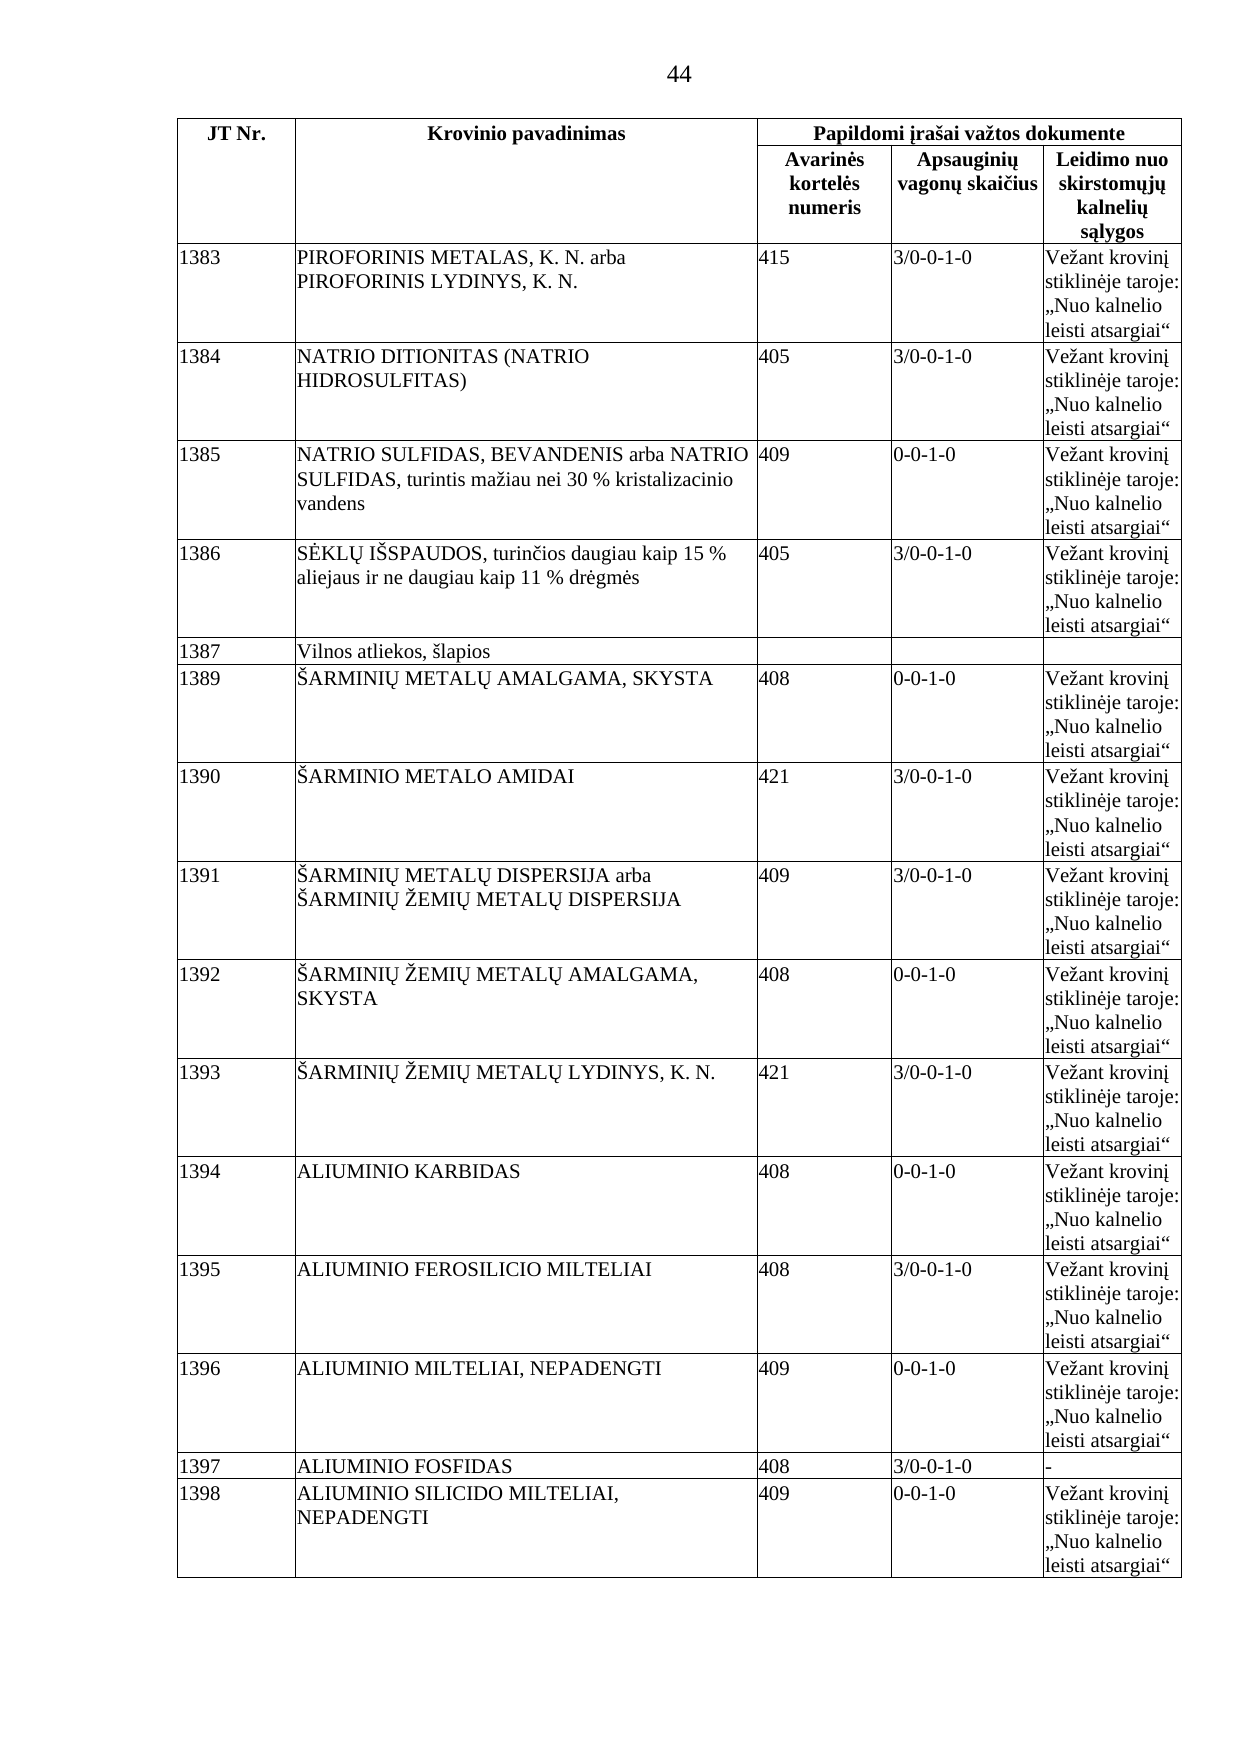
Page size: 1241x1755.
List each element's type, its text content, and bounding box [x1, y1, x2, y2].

table_header Papildomi įrašai važtos dokumente [758, 119, 1181, 144]
table_cell 0-0-1-0 [892, 1354, 1043, 1452]
table_cell 3/0-0-1-0 [892, 1059, 1043, 1156]
table_cell Vežant krovinį stiklinėje taroje: „Nuo kalnelio leisti atsargiai“ [1044, 665, 1181, 762]
table_cell - [1044, 1453, 1181, 1478]
table_cell 0-0-1-0 [892, 960, 1043, 1058]
table_cell 1396 [178, 1354, 295, 1452]
table_cell Vežant krovinį stiklinėje taroje: „Nuo kalnelio leisti atsargiai“ [1044, 1479, 1181, 1577]
table_cell 408 [758, 665, 891, 762]
table_header JT Nr. [178, 119, 295, 243]
table_cell Vežant krovinį stiklinėje taroje: „Nuo kalnelio leisti atsargiai“ [1044, 763, 1181, 861]
table_cell Leidimo nuo skirstomųjų kalnelių sąlygos [1044, 146, 1181, 243]
table_cell 0-0-1-0 [892, 665, 1043, 762]
table_cell 405 [758, 540, 891, 637]
table_cell 421 [758, 763, 891, 861]
table_cell 1389 [178, 665, 295, 762]
table_cell 1395 [178, 1256, 295, 1353]
table_cell 408 [758, 1453, 891, 1478]
table_cell 1397 [178, 1453, 295, 1478]
table_cell 1394 [178, 1157, 295, 1255]
table_cell 409 [758, 862, 891, 959]
table_cell 408 [758, 960, 891, 1058]
table_cell NATRIO SULFIDAS, BEVANDENIS arba NATRIO SULFIDAS, turintis mažiau nei 30 % kristalizacinio vandens [296, 441, 757, 539]
table_cell ŠARMINIŲ METALŲ DISPERSIJA arba ŠARMINIŲ ŽEMIŲ METALŲ DISPERSIJA [296, 862, 757, 959]
table_cell 3/0-0-1-0 [892, 1256, 1043, 1353]
table_cell ALIUMINIO FOSFIDAS [296, 1453, 757, 1478]
table_cell Vežant krovinį stiklinėje taroje: „Nuo kalnelio leisti atsargiai“ [1044, 1059, 1181, 1156]
table_cell ALIUMINIO KARBIDAS [296, 1157, 757, 1255]
table_cell 1386 [178, 540, 295, 637]
table_cell 1398 [178, 1479, 295, 1577]
table_cell [1044, 638, 1181, 663]
table_header Krovinio pavadinimas [296, 119, 757, 243]
table_cell ŠARMINIO METALO AMIDAI [296, 763, 757, 861]
table_cell 1383 [178, 244, 295, 342]
table_cell Apsauginių vagonų skaičius [892, 146, 1043, 243]
table_cell ŠARMINIŲ METALŲ AMALGAMA, SKYSTA [296, 665, 757, 762]
table_cell 1392 [178, 960, 295, 1058]
table_cell Vežant krovinį stiklinėje taroje: „Nuo kalnelio leisti atsargiai“ [1044, 1354, 1181, 1452]
table_cell PIROFORINIS METALAS, K. N. arba PIROFORINIS LYDINYS, K. N. [296, 244, 757, 342]
table_cell 3/0-0-1-0 [892, 540, 1043, 637]
table_cell 0-0-1-0 [892, 441, 1043, 539]
table_cell 409 [758, 441, 891, 539]
table_cell 405 [758, 343, 891, 440]
table_cell 1387 [178, 638, 295, 663]
table_cell 3/0-0-1-0 [892, 343, 1043, 440]
table_cell 409 [758, 1479, 891, 1577]
table_cell ALIUMINIO MILTELIAI, NEPADENGTI [296, 1354, 757, 1452]
table_cell Vežant krovinį stiklinėje taroje: „Nuo kalnelio leisti atsargiai“ [1044, 540, 1181, 637]
table_cell ŠARMINIŲ ŽEMIŲ METALŲ AMALGAMA, SKYSTA [296, 960, 757, 1058]
table_cell 1390 [178, 763, 295, 861]
table_cell 3/0-0-1-0 [892, 763, 1043, 861]
table_cell SĖKLŲ IŠSPAUDOS, turinčios daugiau kaip 15 % aliejaus ir ne daugiau kaip 11 % drėgmės [296, 540, 757, 637]
table_cell Vežant krovinį stiklinėje taroje: „Nuo kalnelio leisti atsargiai“ [1044, 343, 1181, 440]
table_cell ALIUMINIO SILICIDO MILTELIAI, NEPADENGTI [296, 1479, 757, 1577]
table_cell 409 [758, 1354, 891, 1452]
table_cell 415 [758, 244, 891, 342]
table_cell 1385 [178, 441, 295, 539]
table_cell Vežant krovinį stiklinėje taroje: „Nuo kalnelio leisti atsargiai“ [1044, 960, 1181, 1058]
table_cell Vežant krovinį stiklinėje taroje: „Nuo kalnelio leisti atsargiai“ [1044, 862, 1181, 959]
table_cell 1393 [178, 1059, 295, 1156]
table_cell 3/0-0-1-0 [892, 862, 1043, 959]
table_cell NATRIO DITIONITAS (NATRIO HIDROSULFITAS) [296, 343, 757, 440]
table_cell Vežant krovinį stiklinėje taroje: „Nuo kalnelio leisti atsargiai“ [1044, 441, 1181, 539]
table_cell ŠARMINIŲ ŽEMIŲ METALŲ LYDINYS, K. N. [296, 1059, 757, 1156]
table_cell 408 [758, 1157, 891, 1255]
table_cell ALIUMINIO FEROSILICIO MILTELIAI [296, 1256, 757, 1353]
table_cell 3/0-0-1-0 [892, 244, 1043, 342]
table_cell 408 [758, 1256, 891, 1353]
table_cell 0-0-1-0 [892, 1479, 1043, 1577]
table_cell Vilnos atliekos, šlapios [296, 638, 757, 663]
table_cell Vežant krovinį stiklinėje taroje: „Nuo kalnelio leisti atsargiai“ [1044, 1157, 1181, 1255]
table_cell 0-0-1-0 [892, 1157, 1043, 1255]
table_cell Vežant krovinį stiklinėje taroje: „Nuo kalnelio leisti atsargiai“ [1044, 1256, 1181, 1353]
table_cell Vežant krovinį stiklinėje taroje: „Nuo kalnelio leisti atsargiai“ [1044, 244, 1181, 342]
table_cell 1384 [178, 343, 295, 440]
table_cell [758, 638, 891, 663]
table_cell 3/0-0-1-0 [892, 1453, 1043, 1478]
table_cell Avarinės kortelės numeris [758, 146, 891, 243]
table_cell 1391 [178, 862, 295, 959]
table_cell [892, 638, 1043, 663]
table_cell 421 [758, 1059, 891, 1156]
